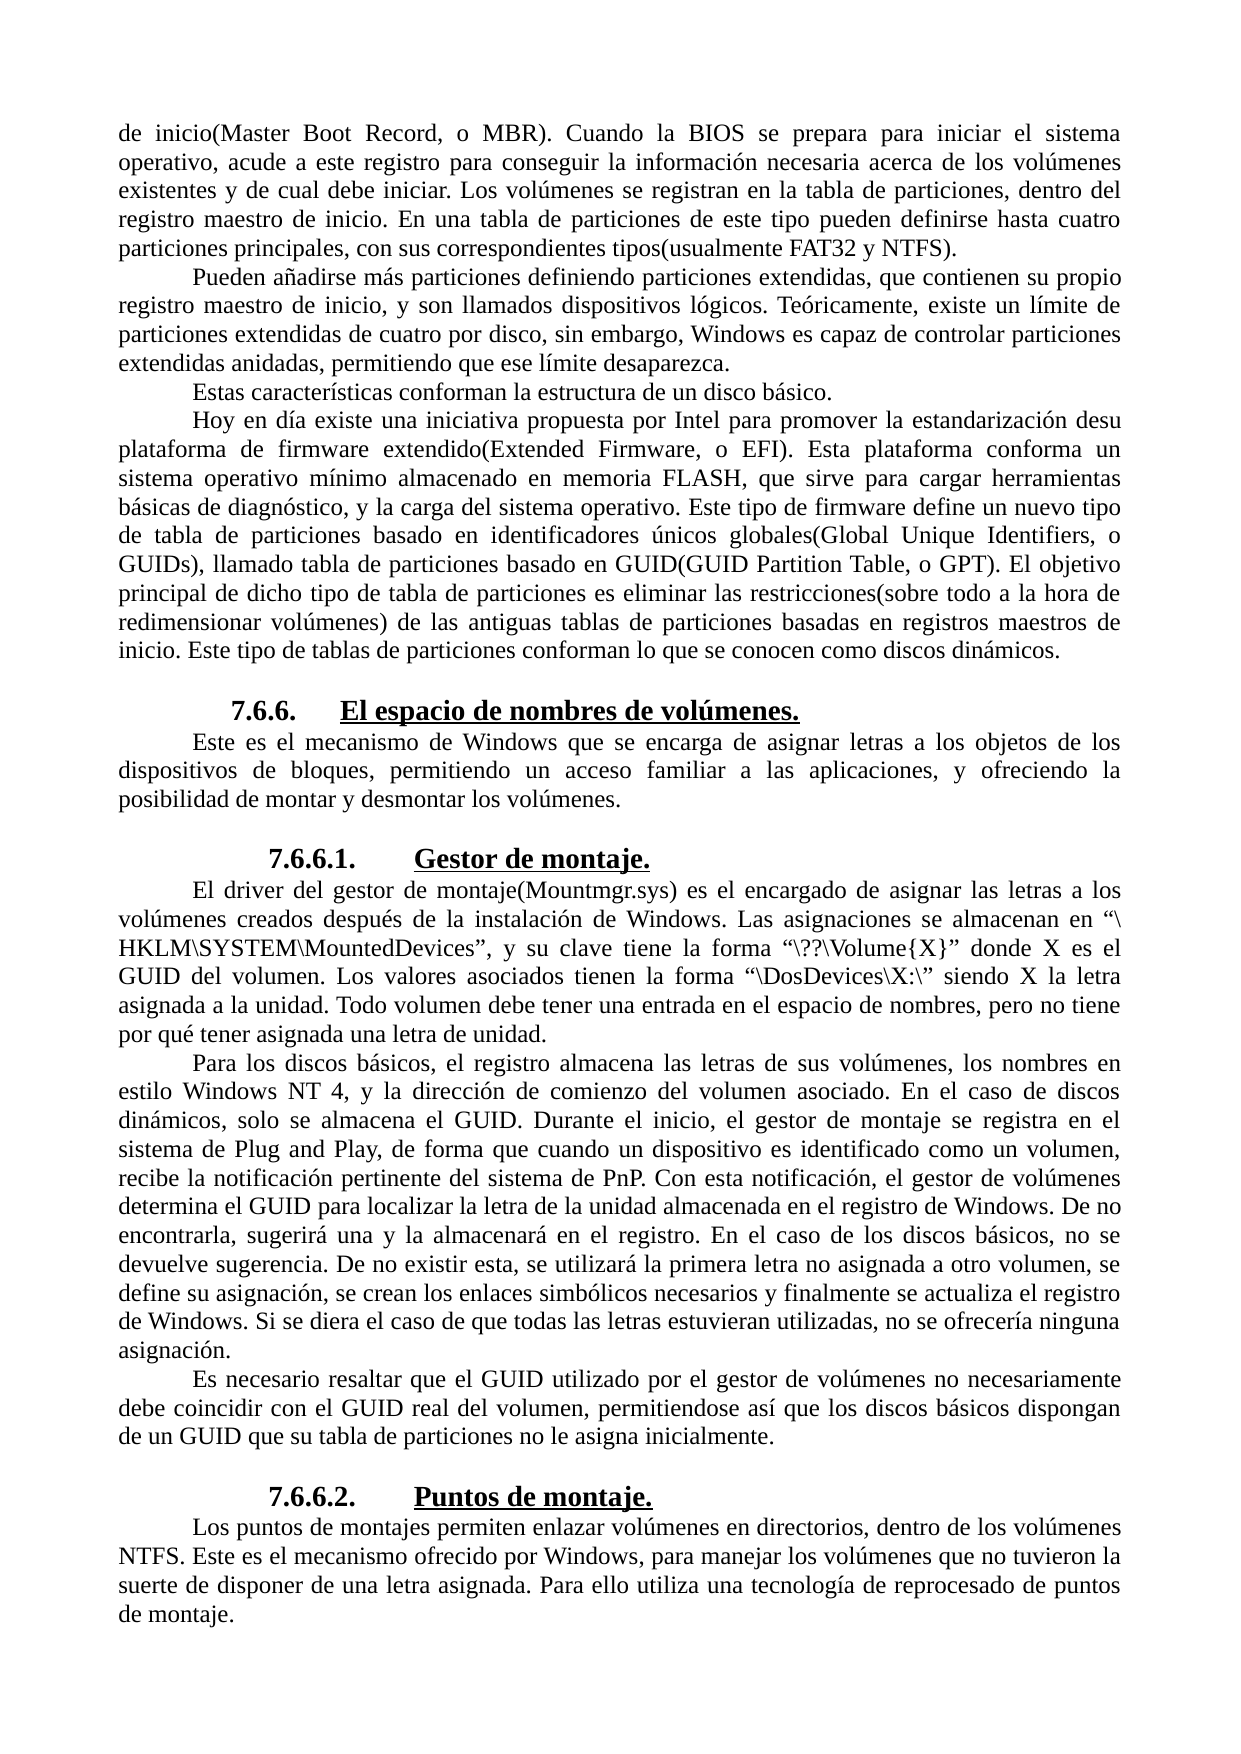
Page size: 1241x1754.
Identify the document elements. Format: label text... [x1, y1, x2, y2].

text El driver del gestor de montaje(Mountmgr.sys) es el encargado de asignar las letras a los volúmenes creados después de la instalación de Windows. Las asignaciones se almacenan en “\HKLM\SYSTEM\MountedDevices”, y su clave tiene la forma “\??\Volume{X}” donde X es el GUID del volumen. Los valores asociados tienen la forma “\DosDevices\X:\” siendo X la letra asignada a la unidad. Todo volumen debe tener una entrada en el espacio de nombres, pero no tiene por qué tener asignada una letra de unidad. [118, 875, 1122, 1048]
text de inicio(Master Boot Record, o MBR). Cuando la BIOS se prepara para iniciar el sistema operativo, acude a este registro para conseguir la información necesaria acerca de los volúmenes existentes y de cual debe iniciar. Los volúmenes se registran en la tabla de particiones, dentro del registro maestro de inicio. En una tabla de particiones de este tipo pueden definirse hasta cuatro particiones principales, con sus correspondientes tipos(usualmente FAT32 y NTFS). [118, 118, 1122, 262]
list Gestor de montaje. [268, 842, 1122, 875]
text Estas características conforman la estructura de un disco básico. [118, 377, 1122, 406]
text Los puntos de montajes permiten enlazar volúmenes en directorios, dentro de los volúmenes NTFS. Este es el mecanismo ofrecido por Windows, para manejar los volúmenes que no tuvieron la suerte de disponer de una letra asignada. Para ello utiliza una tecnología de reprocesado de puntos de montaje. [118, 1512, 1122, 1627]
text Es necesario resaltar que el GUID utilizado por el gestor de volúmenes no necesariamente debe coincidir con el GUID real del volumen, permitiendose así que los discos básicos dispongan de un GUID que su tabla de particiones no le asigna inicialmente. [118, 1364, 1122, 1450]
text Pueden añadirse más particiones definiendo particiones extendidas, que contienen su propio registro maestro de inicio, y son llamados dispositivos lógicos. Teóricamente, existe un límite de particiones extendidas de cuatro por disco, sin embargo, Windows es capaz de controlar particiones extendidas anidadas, permitiendo que ese límite desaparezca. [118, 262, 1122, 377]
text Para los discos básicos, el registro almacena las letras de sus volúmenes, los nombres en estilo Windows NT 4, y la dirección de comienzo del volumen asociado. En el caso de discos dinámicos, solo se almacena el GUID. Durante el inicio, el gestor de montaje se registra en el sistema de Plug and Play, de forma que cuando un dispositivo es identificado como un volumen, recibe la notificación pertinente del sistema de PnP. Con esta notificación, el gestor de volúmenes determina el GUID para localizar la letra de la unidad almacenada en el registro de Windows. De no encontrarla, sugerirá una y la almacenará en el registro. En el caso de los discos básicos, no se devuelve sugerencia. De no existir esta, se utilizará la primera letra no asignada a otro volumen, se define su asignación, se crean los enlaces simbólicos necesarios y finalmente se actualiza el registro de Windows. Si se diera el caso de que todas las letras estuvieran utilizadas, no se ofrecería ninguna asignación. [118, 1048, 1122, 1364]
list El espacio de nombres de volúmenes. [231, 693, 1122, 727]
list Puntos de montaje. [268, 1479, 1122, 1512]
text Este es el mecanismo de Windows que se encarga de asignar letras a los objetos de los dispositivos de bloques, permitiendo un acceso familiar a las aplicaciones, y ofreciendo la posibilidad de montar y desmontar los volúmenes. [118, 727, 1122, 813]
text Hoy en día existe una iniciativa propuesta por Intel para promover la estandarización desu plataforma de firmware extendido(Extended Firmware, o EFI). Esta plataforma conforma un sistema operativo mínimo almacenado en memoria FLASH, que sirve para cargar herramientas básicas de diagnóstico, y la carga del sistema operativo. Este tipo de firmware define un nuevo tipo de tabla de particiones basado en identificadores únicos globales(Global Unique Identifiers, o GUIDs), llamado tabla de particiones basado en GUID(GUID Partition Table, o GPT). El objetivo principal de dicho tipo de tabla de particiones es eliminar las restricciones(sobre todo a la hora de redimensionar volúmenes) de las antiguas tablas de particiones basadas en registros maestros de inicio. Este tipo de tablas de particiones conforman lo que se conocen como discos dinámicos. [118, 406, 1122, 664]
